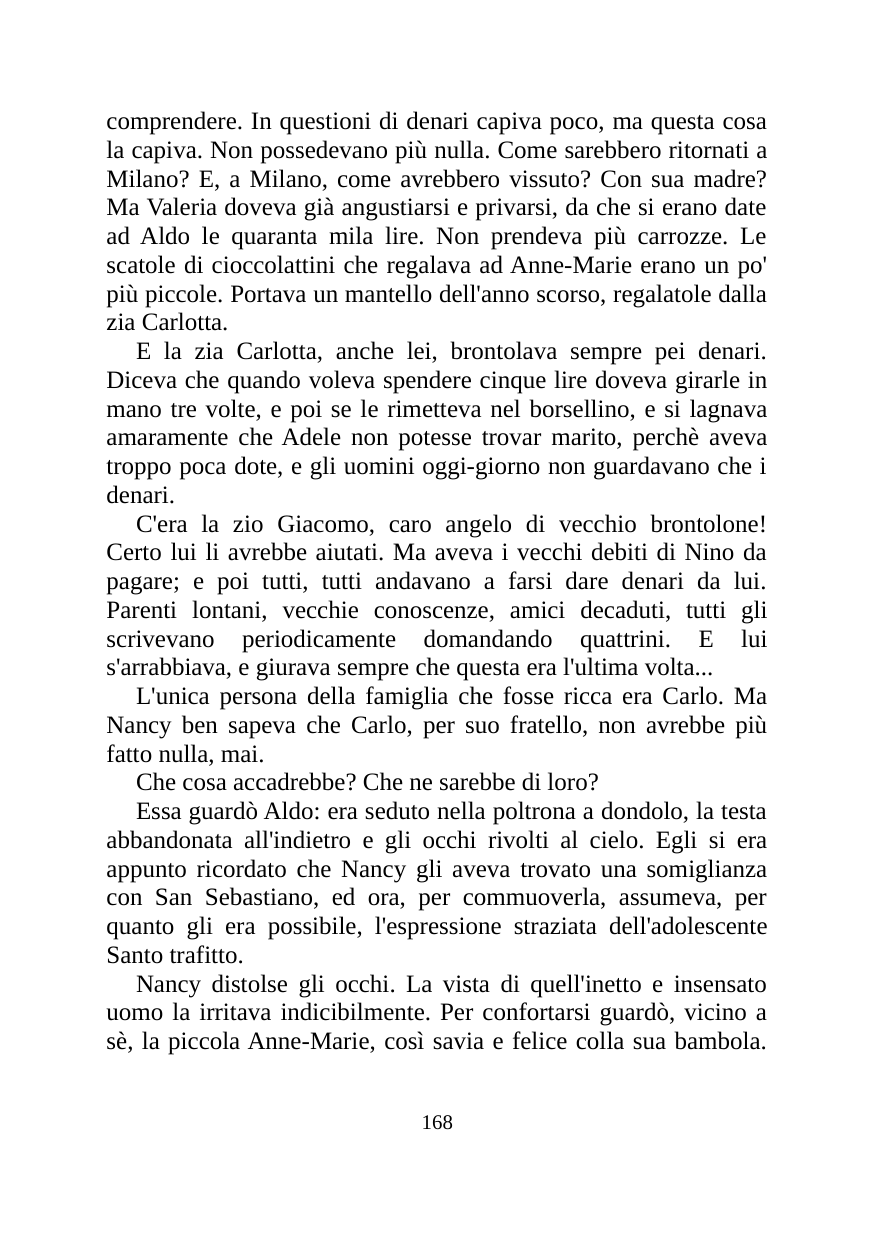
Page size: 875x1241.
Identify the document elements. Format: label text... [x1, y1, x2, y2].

text L'unica persona della famiglia che fosse ricca era Carlo. Ma Nancy ben sapeva che Carlo, per suo fratello, non avrebbe più fatto nulla, mai. [106, 681, 768, 767]
text E la zia Carlotta, anche lei, brontolava sempre pei denari. Diceva che quando voleva spendere cinque lire doveva girarle in mano tre volte, e poi se le rimetteva nel borsellino, e si lagnava amaramente che Adele non potesse trovar marito, perchè aveva troppo poca dote, e gli uomini oggi-giorno non guardavano che i denari. [106, 336, 768, 509]
text Essa guardò Aldo: era seduto nella poltrona a dondolo, la testa abbandonata all'indietro e gli occhi rivolti al cielo. Egli si era appunto ricordato che Nancy gli aveva trovato una somiglianza con San Sebastiano, ed ora, per commuoverla, assumeva, per quanto gli era possibile, l'espressione straziata dell'adolescente Santo trafitto. [106, 796, 768, 969]
text comprendere. In questioni di denari capiva poco, ma questa cosa la capiva. Non possedevano più nulla. Come sarebbero ritornati a Milano? E, a Milano, come avrebbero vissuto? Con sua madre? Ma Valeria doveva già angustiarsi e privarsi, da che si erano date ad Aldo le quaranta mila lire. Non prendeva più carrozze. Le scatole di cioccolattini che regalava ad Anne-Marie erano un po' più piccole. Portava un mantello dell'anno scorso, regalatole dalla zia Carlotta. [106, 106, 768, 336]
text Che cosa accadrebbe? Che ne sarebbe di loro? [106, 767, 768, 796]
text C'era la zio Giacomo, caro angelo di vecchio brontolone! Certo lui li avrebbe aiutati. Ma aveva i vecchi debiti di Nino da pagare; e poi tutti, tutti andavano a farsi dare denari da lui. Parenti lontani, vecchie conoscenze, amici decaduti, tutti gli scrivevano periodicamente domandando quattrini. E lui s'arrabbiava, e giurava sempre che questa era l'ultima volta... [106, 509, 768, 681]
text Nancy distolse gli occhi. La vista di quell'inetto e insensato uomo la irritava indicibilmente. Per confortarsi guardò, vicino a sè, la piccola Anne-Marie, così savia e felice colla sua bambola. [106, 969, 768, 1055]
